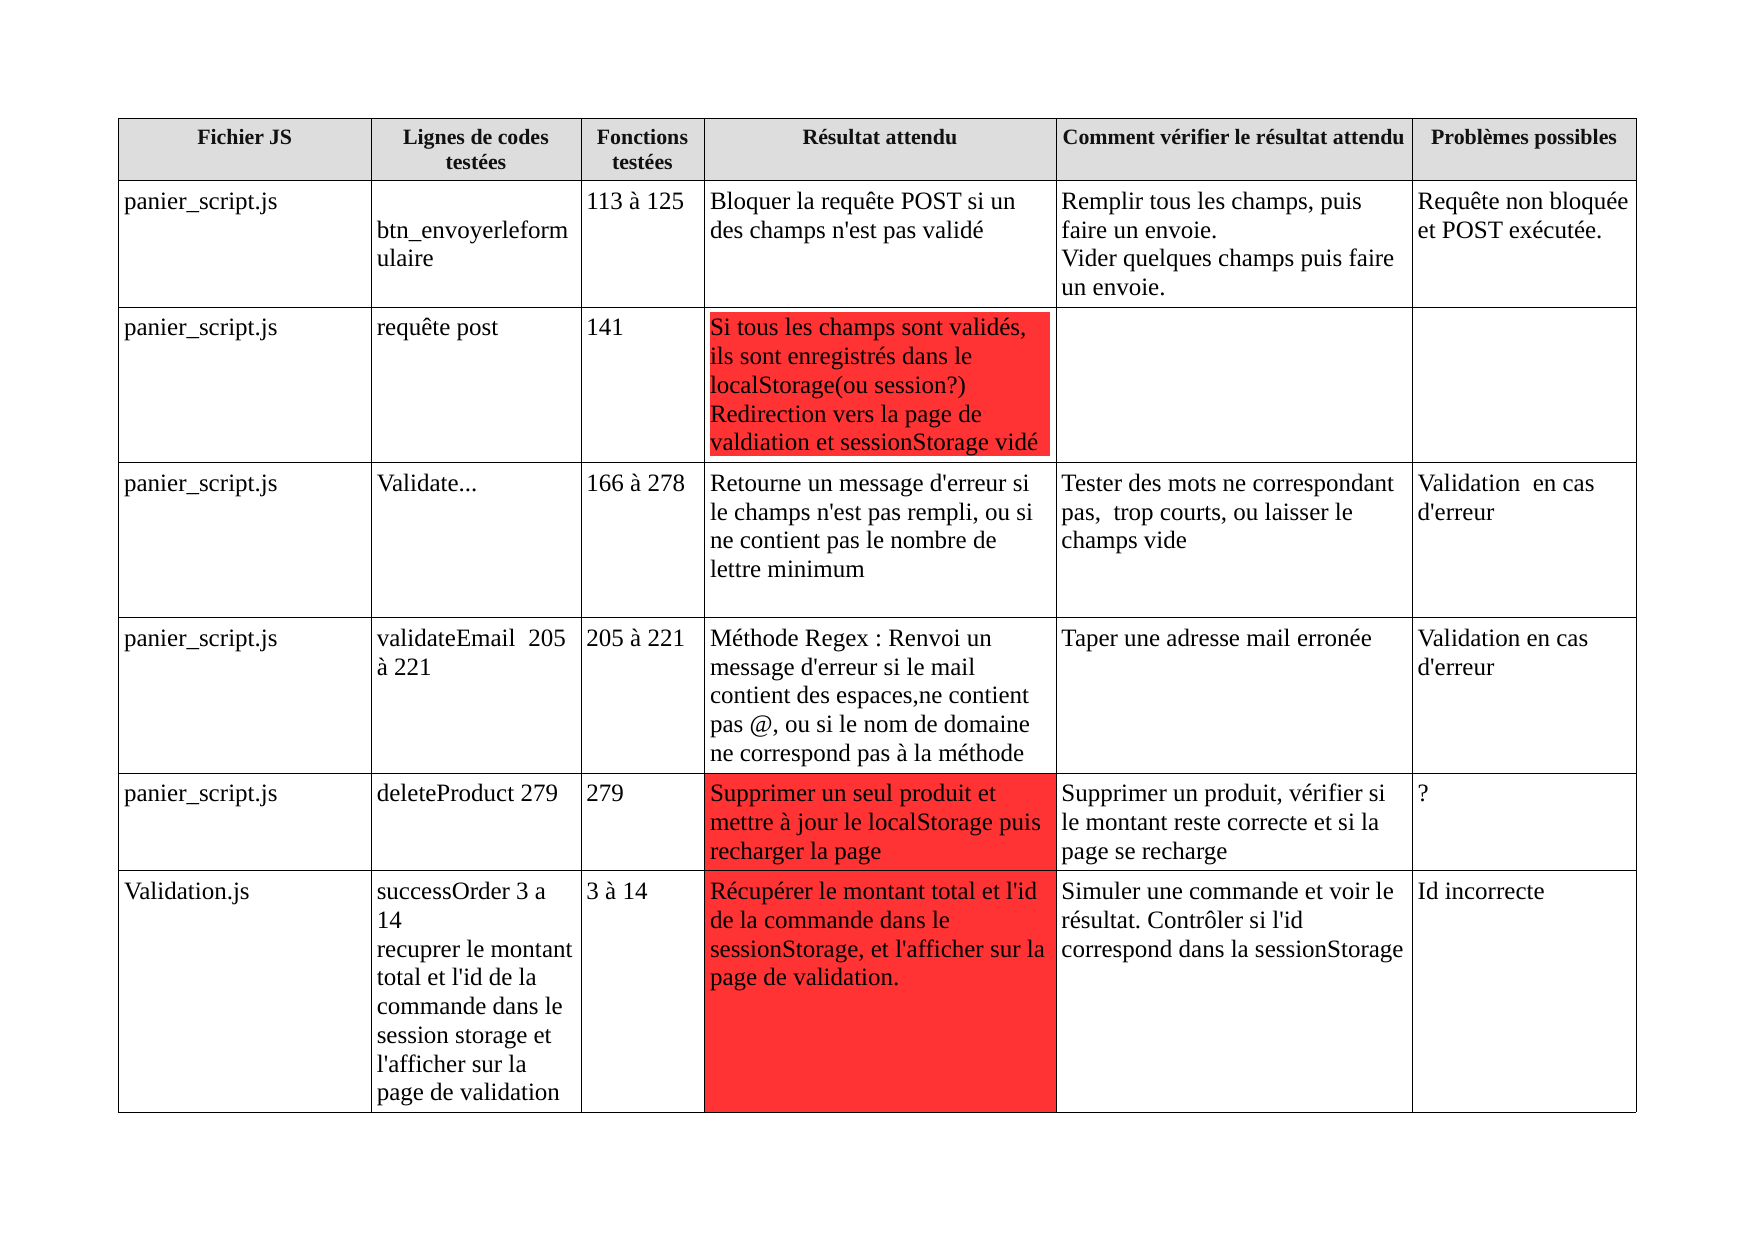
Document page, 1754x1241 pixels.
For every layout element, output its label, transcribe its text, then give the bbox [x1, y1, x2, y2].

table_cell 166 à 278 [582, 463, 704, 617]
table_cell deleteProduct 279 [372, 774, 581, 870]
table_cell panier_script.js [119, 308, 371, 462]
table_cell Récupérer le montant total et l'id de la commande dans le sessionStorage, et l'afficher sur la page de validation. [705, 871, 1056, 1112]
table_cell Remplir tous les champs, puis faire un envoie. Vider quelques champs puis faire un envoie. [1057, 181, 1412, 307]
table_cell validateEmail 205 à 221 [372, 618, 581, 773]
table_cell ? [1413, 774, 1636, 870]
table_header Fonctions testées [582, 119, 704, 180]
table_cell requête post [372, 308, 581, 462]
table_cell Simuler une commande et voir le résultat. Contrôler si l'id correspond dans la sessionStorage [1057, 871, 1412, 1112]
table_cell panier_script.js [119, 618, 371, 773]
table_cell btn_envoyerleformulaire [372, 181, 581, 307]
table_cell [1057, 308, 1412, 462]
table_cell Id incorrecte [1413, 871, 1636, 1112]
table_cell Si tous les champs sont validés, ils sont enregistrés dans le localStorage(ou session?) Redirection vers la page de valdiation et sessionStorage vidé [705, 308, 1056, 462]
table_cell 141 [582, 308, 704, 462]
table_cell Supprimer un seul produit et mettre à jour le localStorage puis recharger la page [705, 774, 1056, 870]
table_cell Validation en cas d'erreur [1413, 463, 1636, 617]
table_cell panier_script.js [119, 181, 371, 307]
table_cell Validation.js [119, 871, 371, 1112]
table_header Résultat attendu [705, 119, 1056, 180]
table_cell [1413, 308, 1636, 462]
table_cell Validate... [372, 463, 581, 617]
table_header Fichier JS [119, 119, 371, 180]
table_cell panier_script.js [119, 463, 371, 617]
table_cell 205 à 221 [582, 618, 704, 773]
table_cell Supprimer un produit, vérifier si le montant reste correcte et si la page se recharge [1057, 774, 1412, 870]
table_cell Taper une adresse mail erronée [1057, 618, 1412, 773]
table_cell 3 à 14 [582, 871, 704, 1112]
table_cell Retourne un message d'erreur si le champs n'est pas rempli, ou si ne contient pas le nombre de lettre minimum [705, 463, 1056, 617]
table_cell 279 [582, 774, 704, 870]
table_header Comment vérifier le résultat attendu [1057, 119, 1412, 180]
table_cell Bloquer la requête POST si un des champs n'est pas validé [705, 181, 1056, 307]
table_cell Requête non bloquée et POST exécutée. [1413, 181, 1636, 307]
table_cell 113 à 125 [582, 181, 704, 307]
table_cell Validation en cas d'erreur [1413, 618, 1636, 773]
table_cell panier_script.js [119, 774, 371, 870]
table_cell successOrder 3 a 14 recuprer le montant total et l'id de la commande dans le session storage et l'afficher sur la page de validation [372, 871, 581, 1112]
table_cell Tester des mots ne correspondant pas, trop courts, ou laisser le champs vide [1057, 463, 1412, 617]
table_header Problèmes possibles [1413, 119, 1636, 180]
table_header Lignes de codes testées [372, 119, 581, 180]
table_cell Méthode Regex : Renvoi un message d'erreur si le mail contient des espaces,ne contient pas @, ou si le nom de domaine ne correspond pas à la méthode [705, 618, 1056, 773]
